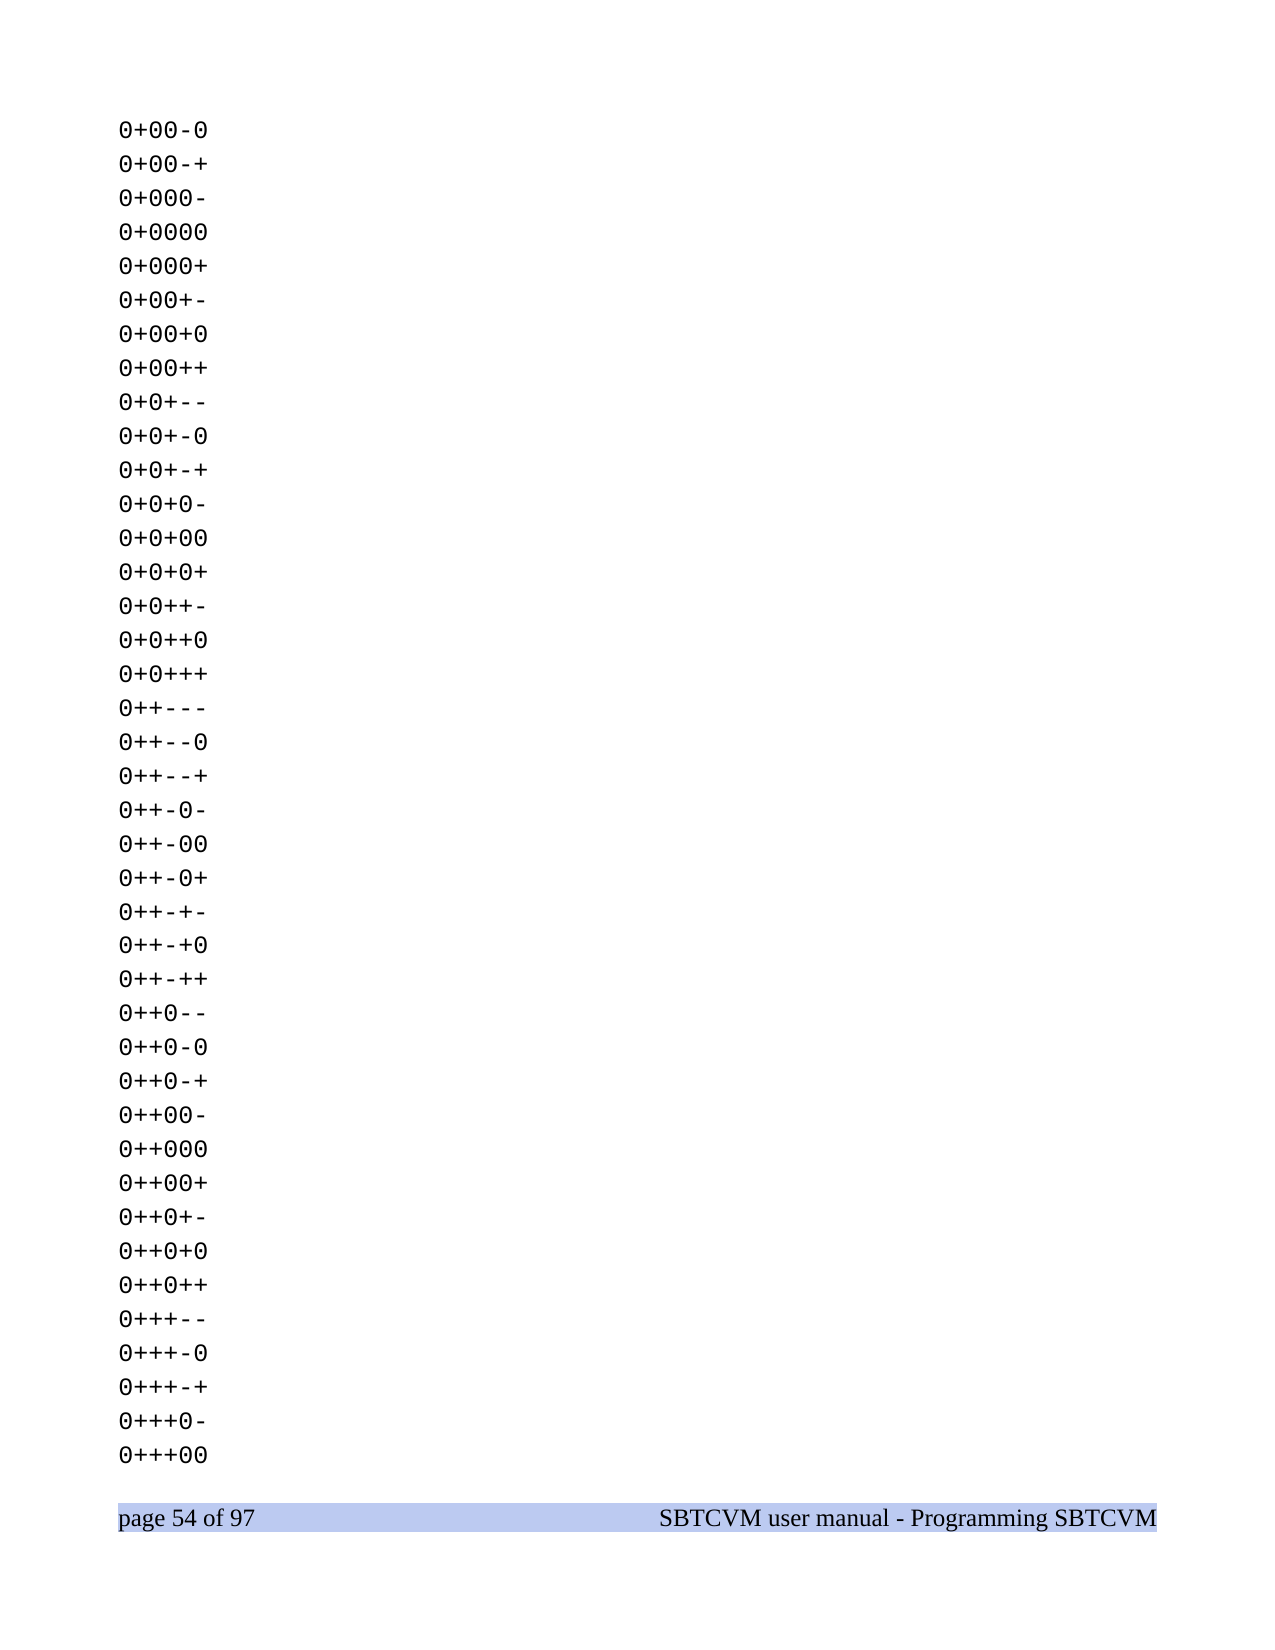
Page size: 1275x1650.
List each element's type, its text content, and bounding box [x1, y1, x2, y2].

text 0+00-0 0+00-+ 0+000- 0+0000 0+000+ 0+00+- 0+00+0 0+00++ 0+0+-- 0+0+-0 0+0+-+ 0+0+0- 0+0+00 0+0+0+ 0+0++- 0+0++0 0+0+++ 0++--- 0++--0 0++--+ 0++-0- 0++-00 0++-0+ 0++-+- 0++-+0 0++-++ 0++0-- 0++0-0 0++0-+ 0++00- 0++000 0++00+ 0++0+- 0++0+0 0++0++ 0+++-- 0+++-0 0+++-+ 0+++0- 0+++00 [118, 118, 1157, 1471]
